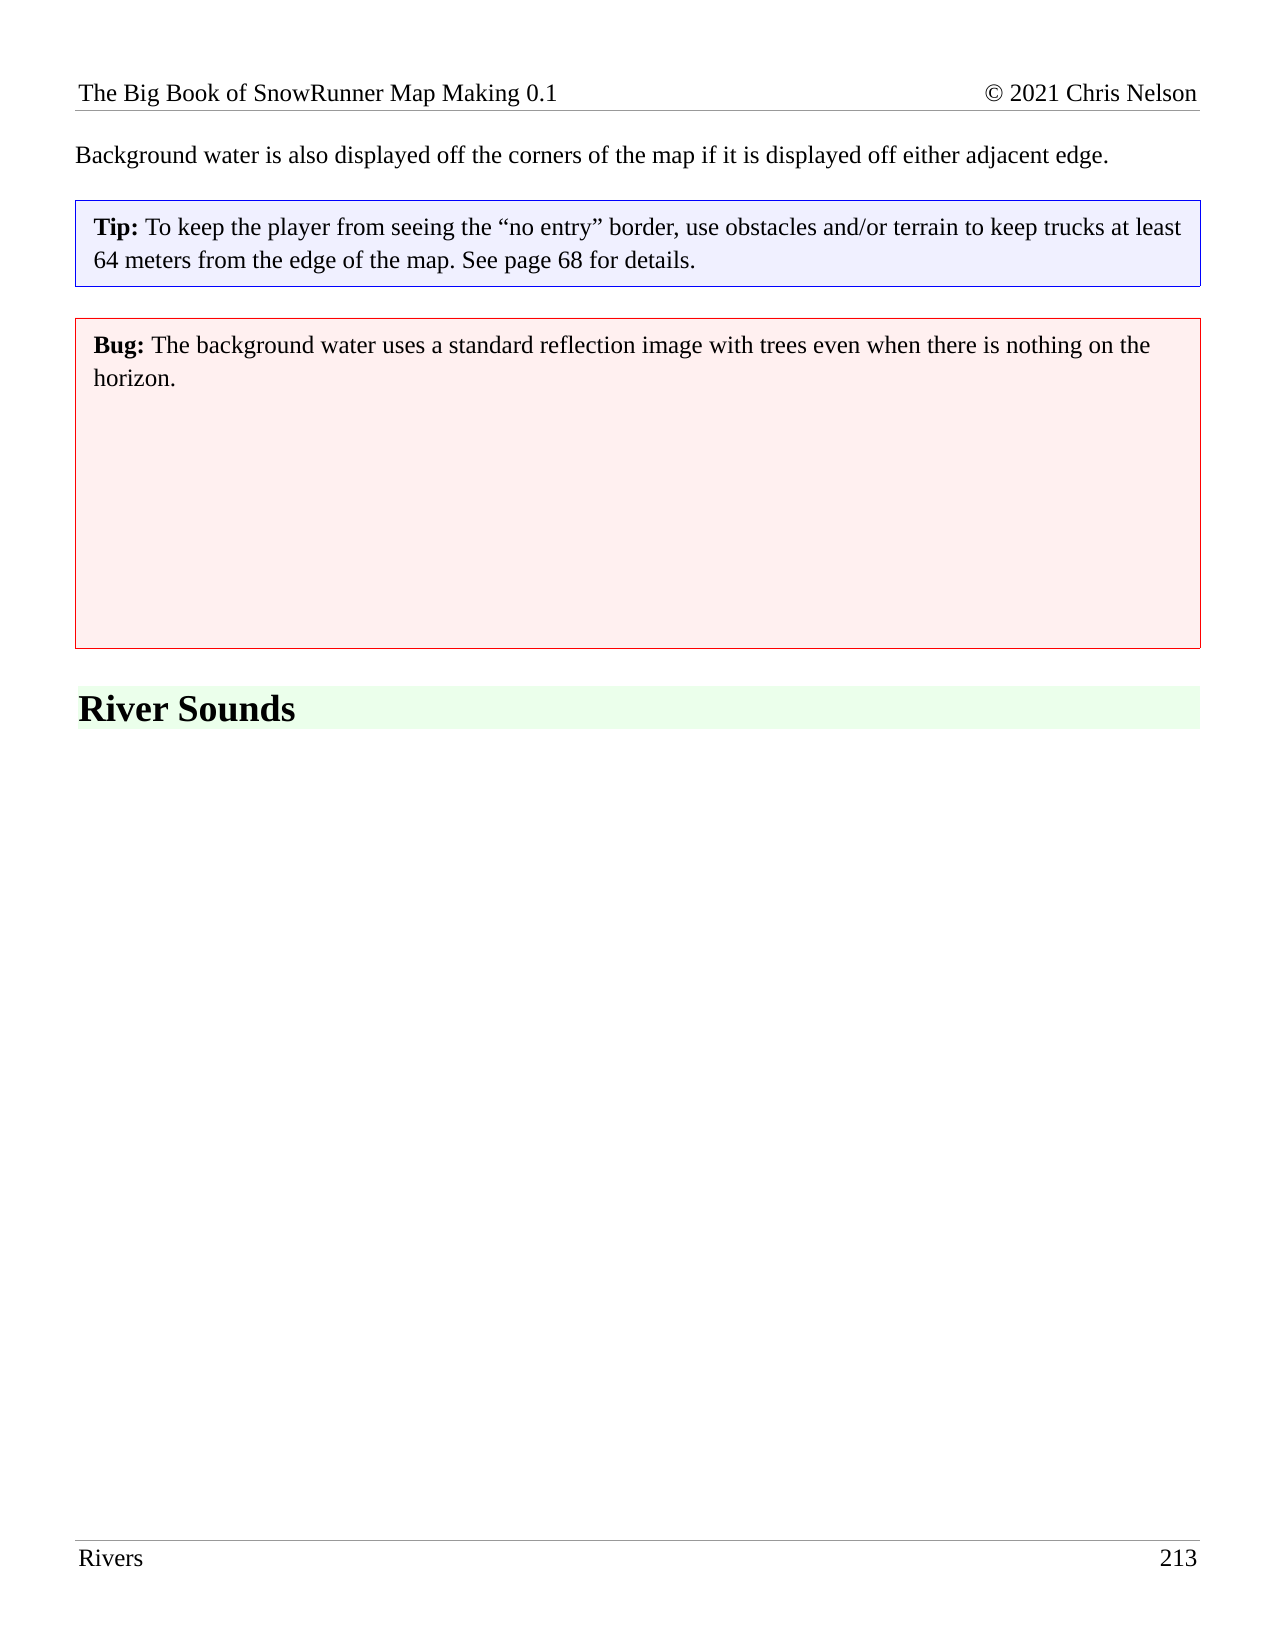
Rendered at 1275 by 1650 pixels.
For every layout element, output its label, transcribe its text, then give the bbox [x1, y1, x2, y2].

list The background water uses a standard reflection image with trees even when there is nothing on the horizon. [76, 319, 1200, 392]
list To keep the player from seeing the “no entry” border, use obstacles and/or terrain to keep trucks at least 64 meters from the edge of the map. See page 68 for details. [76, 201, 1200, 286]
subtitle River Sounds [78, 686, 1200, 729]
text Background water is also displayed off the corners of the map if it is displayed off either adjacent edge. [75, 140, 1200, 169]
